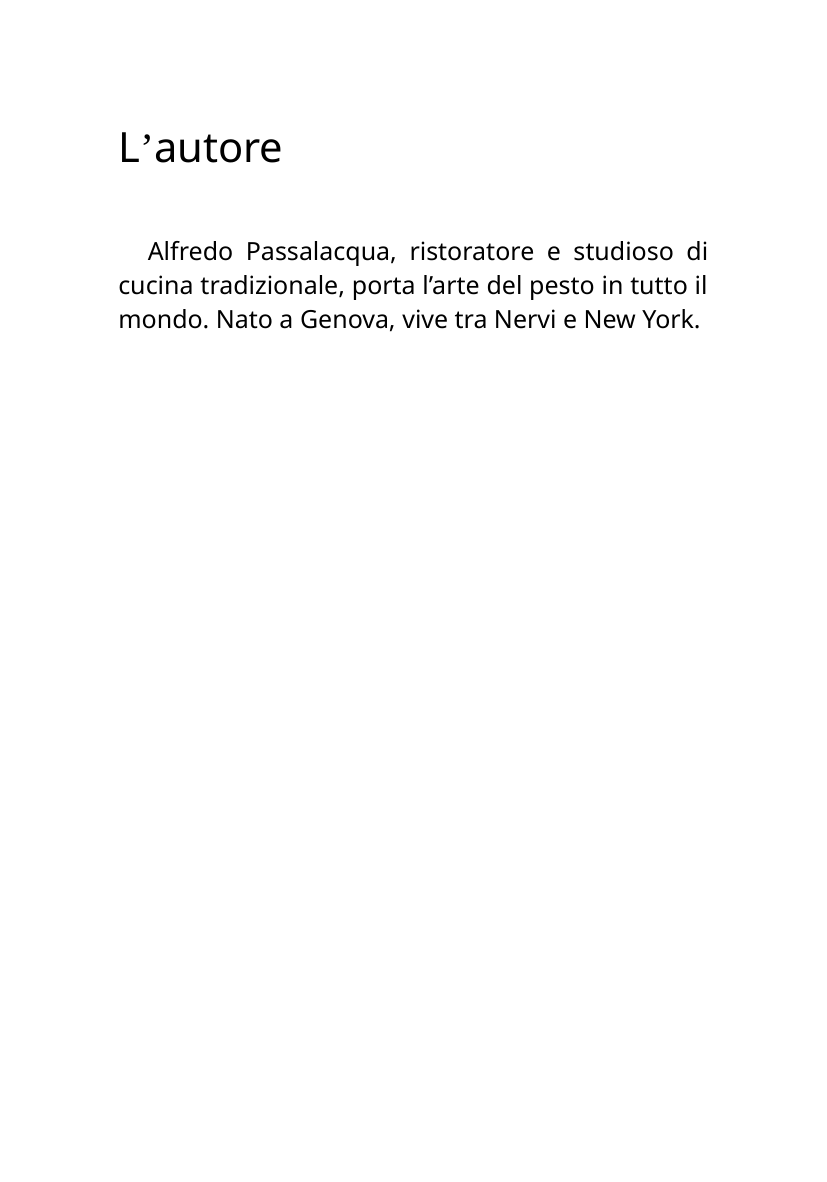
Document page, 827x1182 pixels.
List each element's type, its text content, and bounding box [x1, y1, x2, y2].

text Alfredo Passalacqua, ristoratore e studioso di cucina tradizionale, porta l’arte del pesto in tutto il mondo. Nato a Genova, vive tra Nervi e New York. [118, 234, 709, 336]
text L’autore [118, 118, 709, 175]
